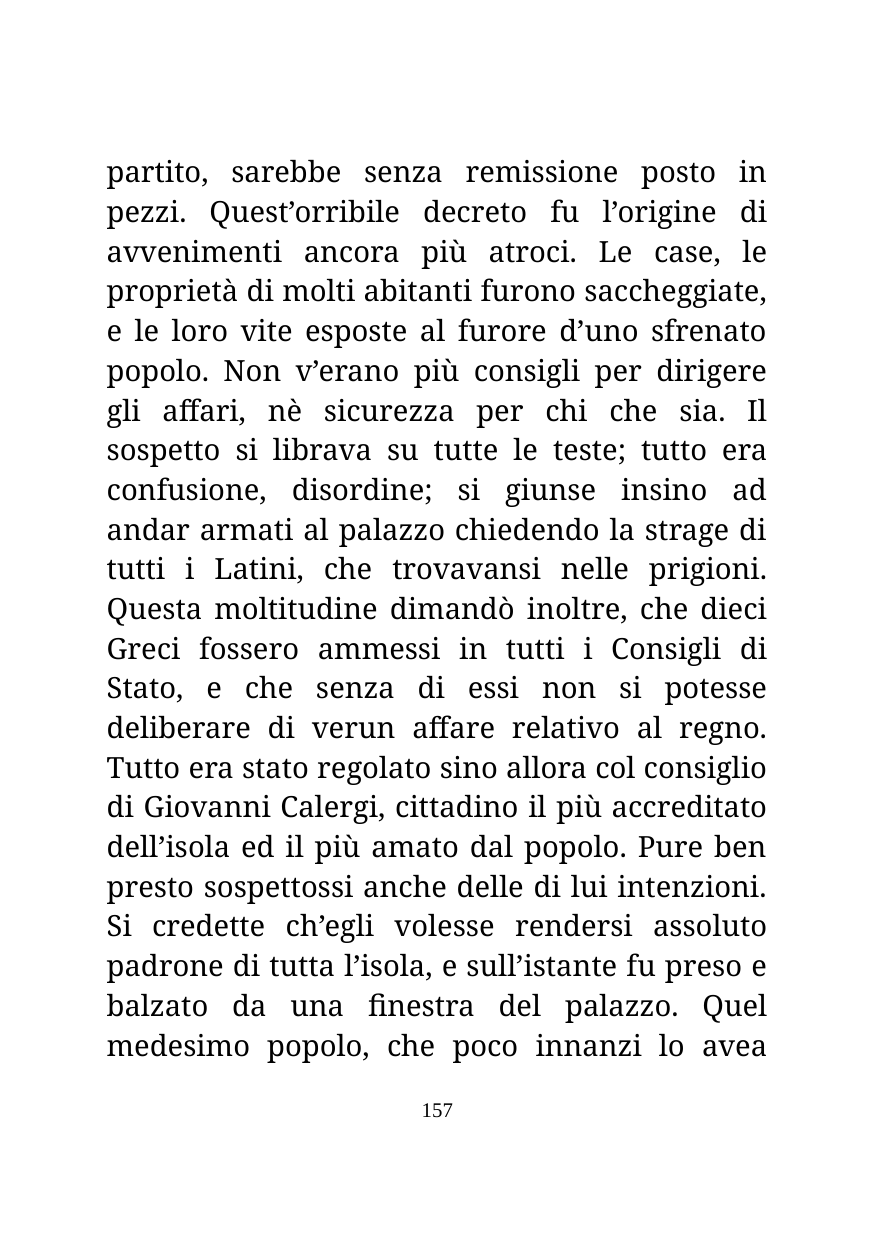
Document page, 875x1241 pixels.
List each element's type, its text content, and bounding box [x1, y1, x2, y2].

text partito, sarebbe senza remissione posto in pezzi. Quest’orribile decreto fu l’origine di avvenimenti ancora più atroci. Le case, le proprietà di molti abitanti furono saccheggiate, e le loro vite esposte al furore d’uno sfrenato popolo. Non v’erano più consigli per dirigere gli affari, nè sicurezza per chi che sia. Il sospetto si librava su tutte le teste; tutto era confusione, disordine; si giunse insino ad andar armati al palazzo chiedendo la strage di tutti i Latini, che trovavansi nelle prigioni. Questa moltitudine dimandò inoltre, che dieci Greci fossero ammessi in tutti i Consigli di Stato, e che senza di essi non si potesse deliberare di verun affare relativo al regno. Tutto era stato regolato sino allora col consiglio di Giovanni Calergi, cittadino il più accreditato dell’isola ed il più amato dal popolo. Pure ben presto sospettossi anche delle di lui intenzioni. Si credette ch’egli volesse rendersi assoluto padrone di tutta l’isola, e sull’istante fu preso e balzato da una finestra del palazzo. Quel medesimo popolo, che poco innanzi lo avea [106, 152, 768, 1064]
